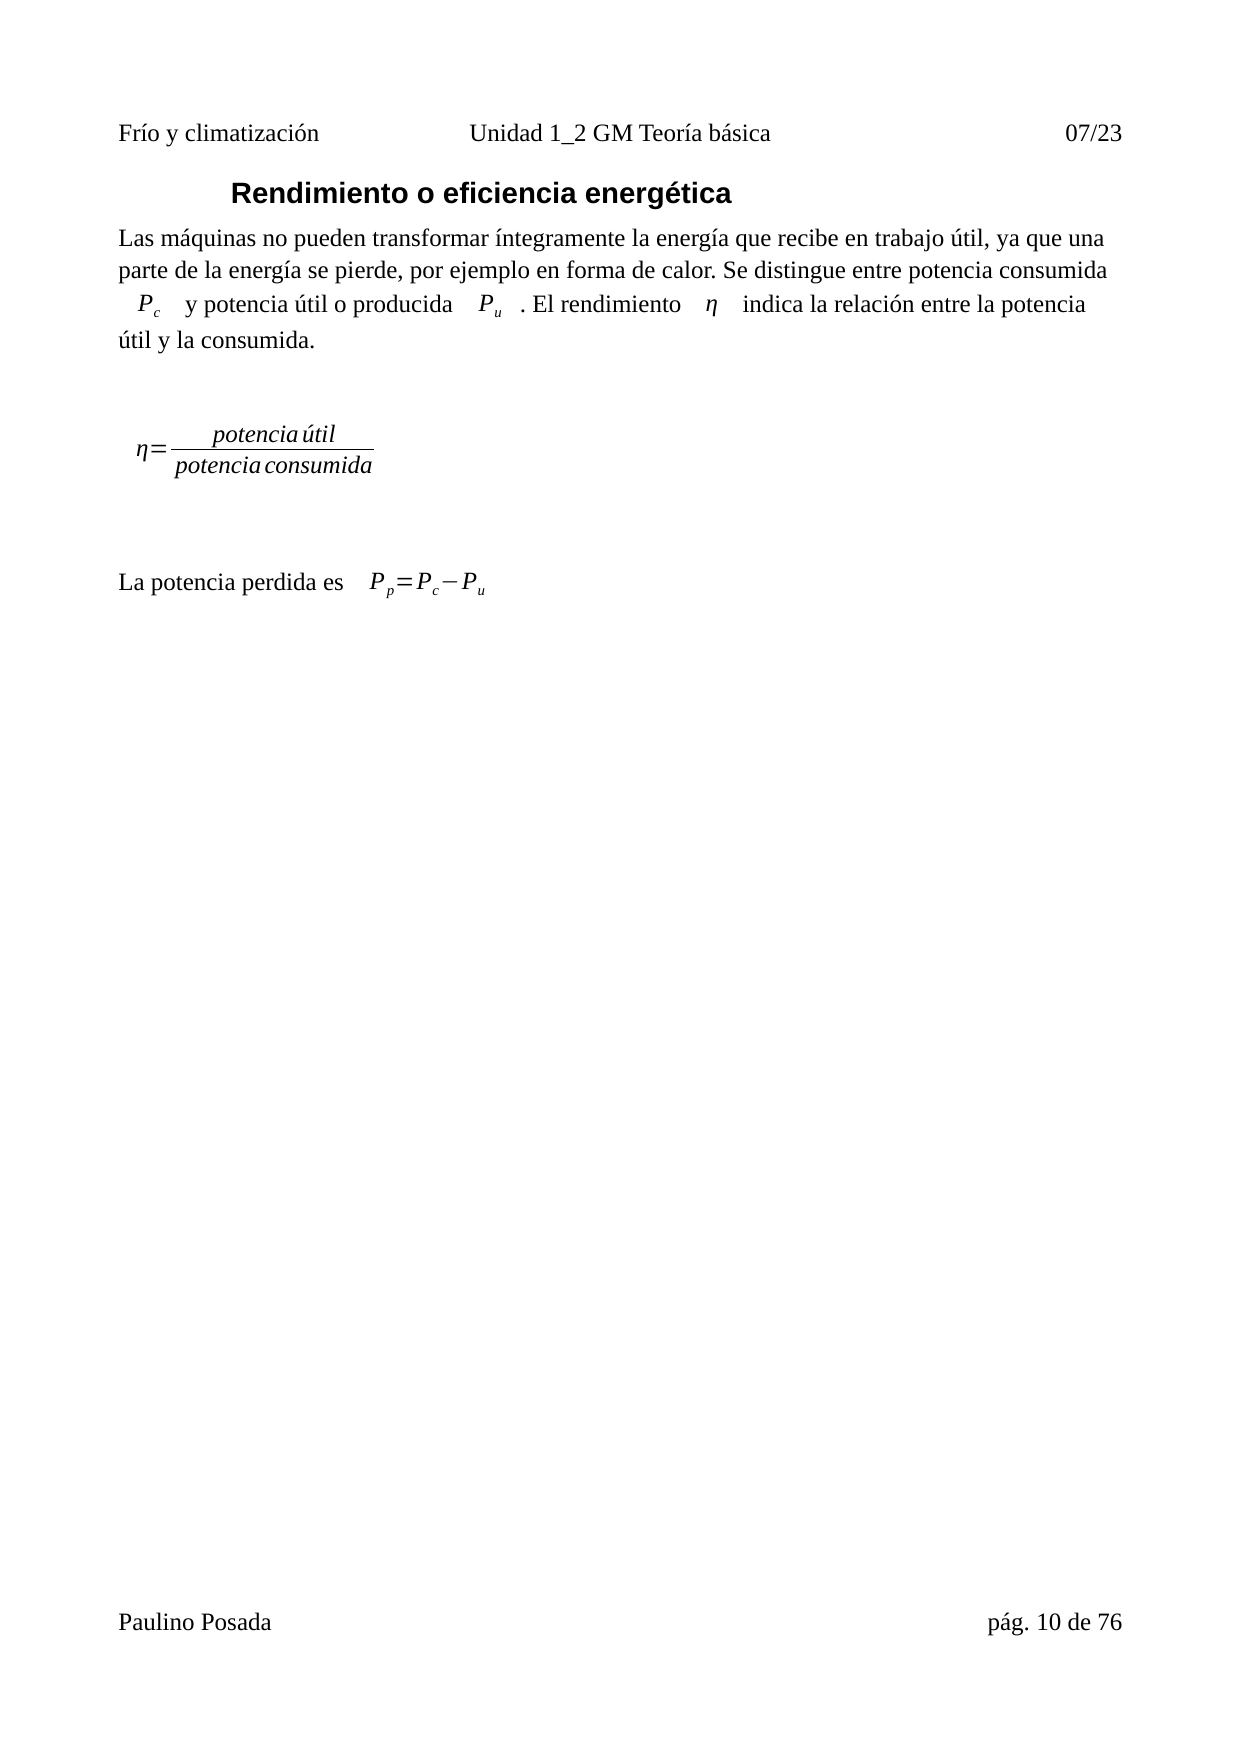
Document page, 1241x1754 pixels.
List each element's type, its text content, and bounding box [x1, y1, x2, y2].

text Las máquinas no pueden transformar íntegramente la energía que recibe en trabajo útil, ya que una parte de la energía se pierde, por ejemplo en forma de calor. Se distingue entre potencia consumida y potencia útil o producida . El rendimiento indica la relación entre la potencia útil y la consumida. [118, 223, 1122, 354]
subtitle Rendimiento o eficiencia energética [118, 176, 1122, 210]
text La potencia perdida es [118, 567, 1122, 599]
